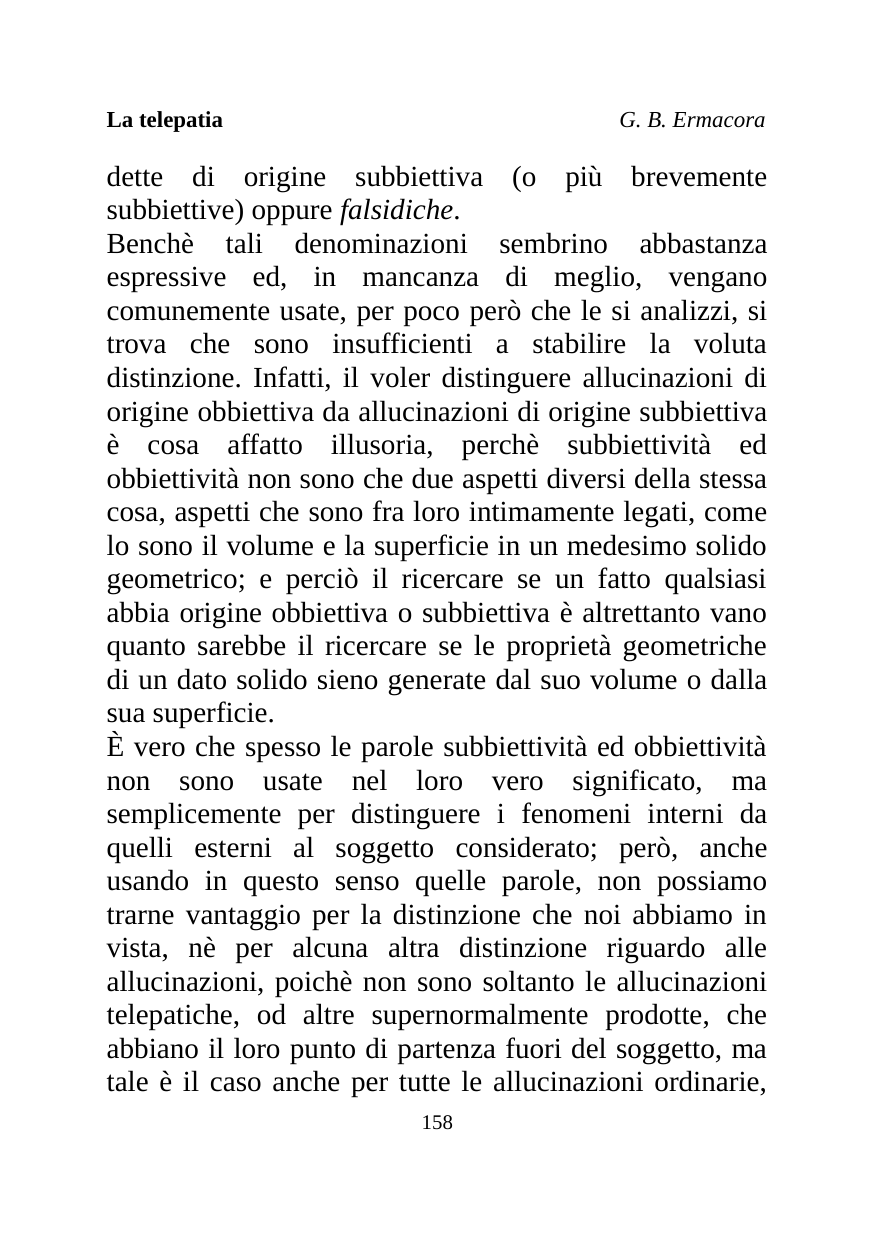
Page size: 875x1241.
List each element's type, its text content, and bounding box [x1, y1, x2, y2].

text Benchè tali denominazioni sembrino abbastanza espressive ed, in mancanza di meglio, vengano comunemente usate, per poco però che le si analizzi, si trova che sono insufficienti a stabilire la voluta distinzione. Infatti, il voler distinguere allucinazioni di origine obbiettiva da allucinazioni di origine subbiettiva è cosa affatto illusoria, perchè subbiettività ed obbiettività non sono che due aspetti diversi della stessa cosa, aspetti che sono fra loro intimamente legati, come lo sono il volume e la superficie in un medesimo solido geometrico; e perciò il ricercare se un fatto qualsiasi abbia origine obbiettiva o subbiettiva è altrettanto vano quanto sarebbe il ricercare se le proprietà geometriche di un dato solido sieno generate dal suo volume o dalla sua superficie. [106, 226, 768, 729]
text dette di origine subbiettiva (o più brevemente subbiettive) oppure falsidiche. [106, 159, 768, 226]
text È vero che spesso le parole subbiettività ed obbiettività non sono usate nel loro vero significato, ma semplicemente per distinguere i fenomeni interni da quelli esterni al soggetto considerato; però, anche usando in questo senso quelle parole, non possiamo trarne vantaggio per la distinzione che noi abbiamo in vista, nè per alcuna altra distinzione riguardo alle allucinazioni, poichè non sono soltanto le allucinazioni telepatiche, od altre supernormalmente prodotte, che abbiano il loro punto di partenza fuori del soggetto, ma tale è il caso anche per tutte le allucinazioni ordinarie, [106, 729, 768, 1098]
